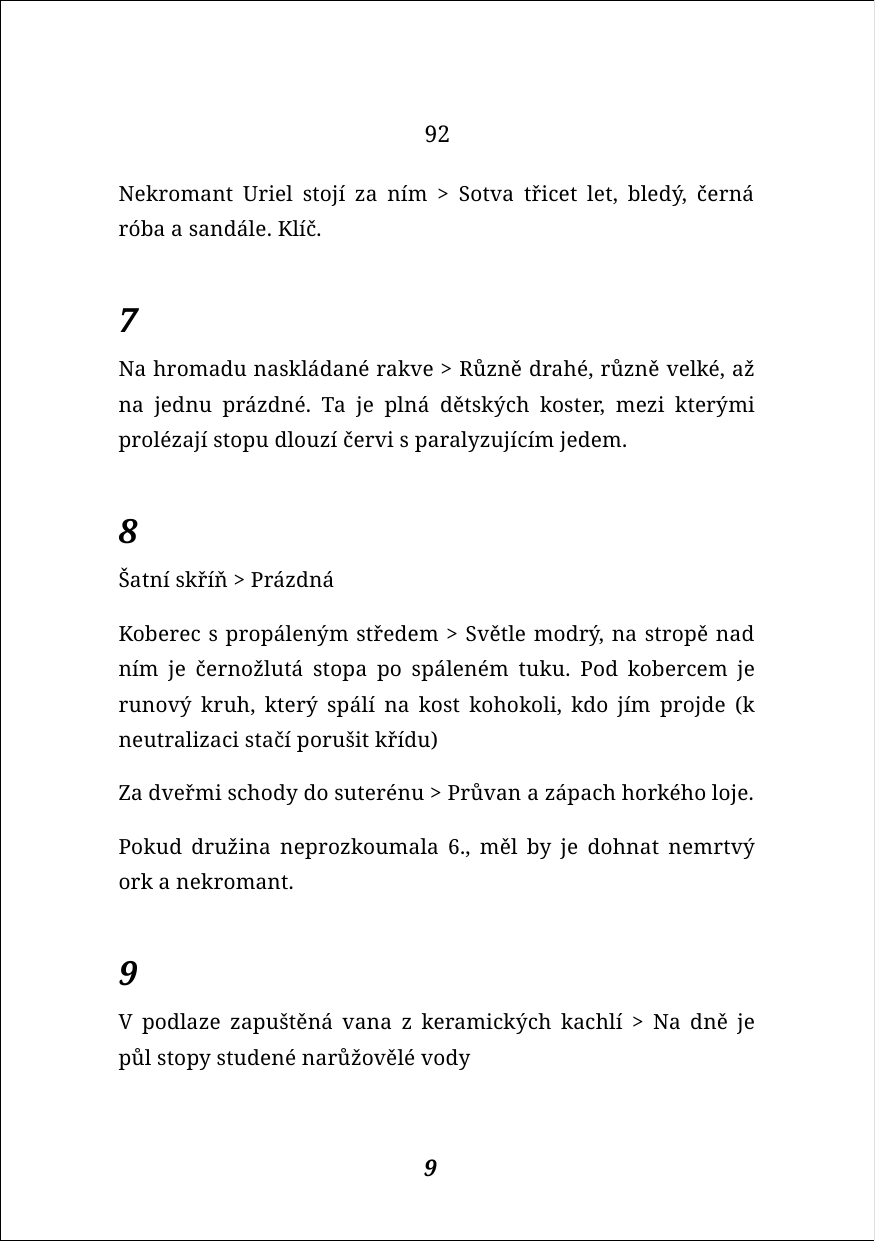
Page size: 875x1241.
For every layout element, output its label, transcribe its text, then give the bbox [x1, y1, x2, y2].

text Na hromadu naskládané rakve > Různě drahé, různě velké, až na jednu prázdné. Ta je plná dětských koster, mezi kterými prolézají stopu dlouzí červi s paralyzujícím jedem. [118, 354, 756, 454]
text Šatní skříň > Prázdná [118, 566, 756, 594]
text Za dveřmi schody do suterénu > Průvan a zápach horkého loje. [118, 778, 756, 807]
text Koberec s propáleným středem > Světle modrý, na stropě nad ním je černožlutá stopa po spáleném tuku. Pod kobercem je runový kruh, který spálí na kost kohokoli, kdo jím projde (k neutralizaci stačí porušit křídu) [118, 619, 756, 754]
text V podlaze zapuštěná vana z keramických kachlí > Na dně je půl stopy studené narůžovělé vody [118, 1007, 756, 1071]
subtitle 7 [118, 297, 756, 343]
text Nekromant Uriel stojí za ním > Sotva třicet let, bledý, černá róba a sandále. Klíč. [118, 179, 756, 243]
subtitle 8 [118, 508, 756, 554]
text Pokud družina neprozkoumala 6., měl by je dohnat nemrtvý ork a nekromant. [118, 832, 756, 896]
subtitle 9 [118, 950, 756, 996]
